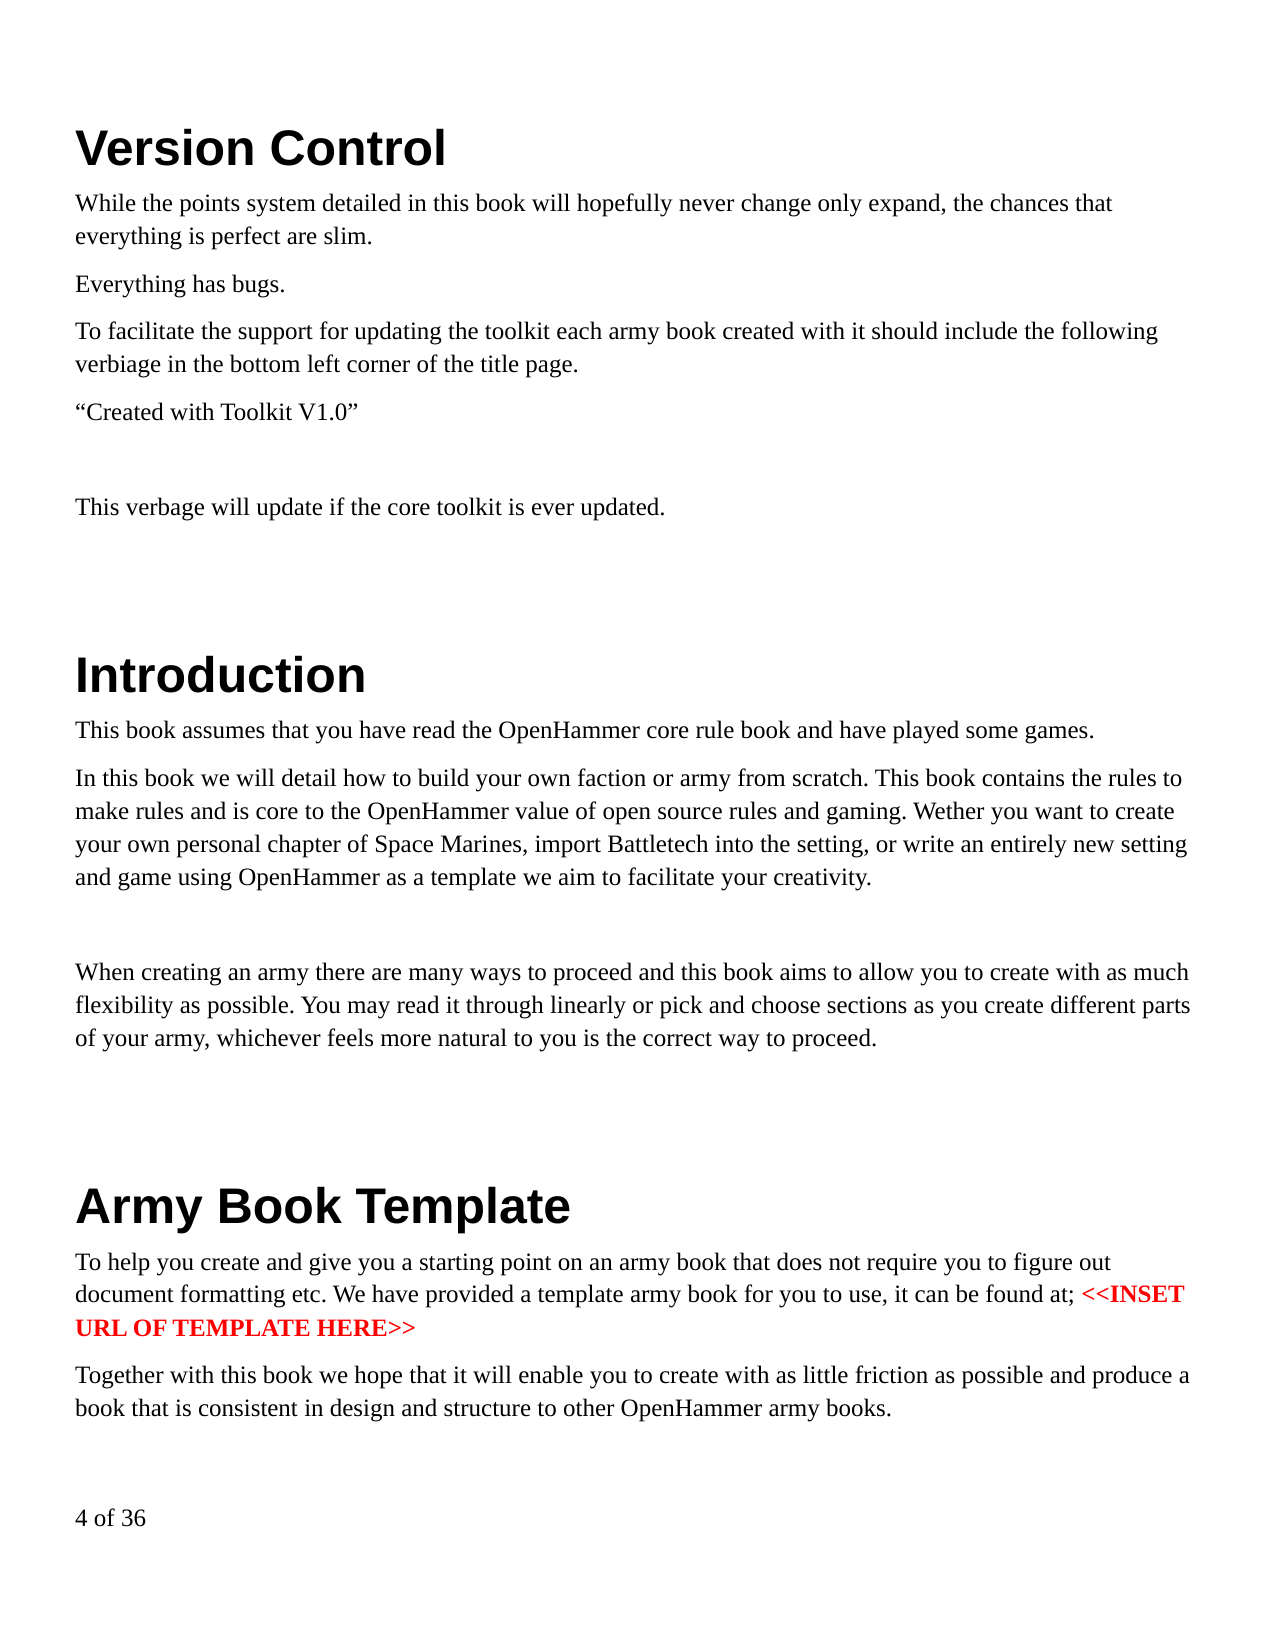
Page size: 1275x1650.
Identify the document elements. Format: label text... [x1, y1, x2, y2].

subtitle Version Control [75, 118, 1200, 176]
text To help you create and give you a starting point on an army book that does not require you to figure out document formatting etc. We have provided a template army book for you to use, it can be found at; <<INSET URL OF TEMPLATE HERE>> [75, 1247, 1200, 1341]
text “Created with Toolkit V1.0” [75, 397, 1200, 426]
text This book assumes that you have read the OpenHammer core rule book and have played some games. [75, 715, 1200, 744]
text This verbage will update if the core toolkit is ever updated. [75, 492, 1200, 521]
text In this book we will detail how to build your own faction or army from scratch. This book contains the rules to make rules and is core to the OpenHammer value of open source rules and gaming. Wether you want to create your own personal chapter of Space Marines, import Battletech into the setting, or write an entirely new setting and game using OpenHammer as a template we aim to facilitate your creativity. [75, 763, 1200, 891]
subtitle Army Book Template [75, 1177, 1200, 1234]
text Together with this book we hope that it will enable you to create with as little friction as possible and produce a book that is consistent in design and structure to other OpenHammer army books. [75, 1360, 1200, 1422]
text When creating an army there are many ways to proceed and this book aims to allow you to create with as much flexibility as possible. You may read it through linearly or pick and choose sections as you create different parts of your army, whichever feels more natural to you is the correct way to proceed. [75, 957, 1200, 1052]
text Everything has bugs. [75, 269, 1200, 297]
subtitle Introduction [75, 645, 1200, 703]
text To facilitate the support for updating the toolkit each army book created with it should include the following verbiage in the bottom left corner of the title page. [75, 316, 1200, 378]
text While the points system detailed in this book will hopefully never change only expand, the chances that everything is perfect are slim. [75, 188, 1200, 250]
